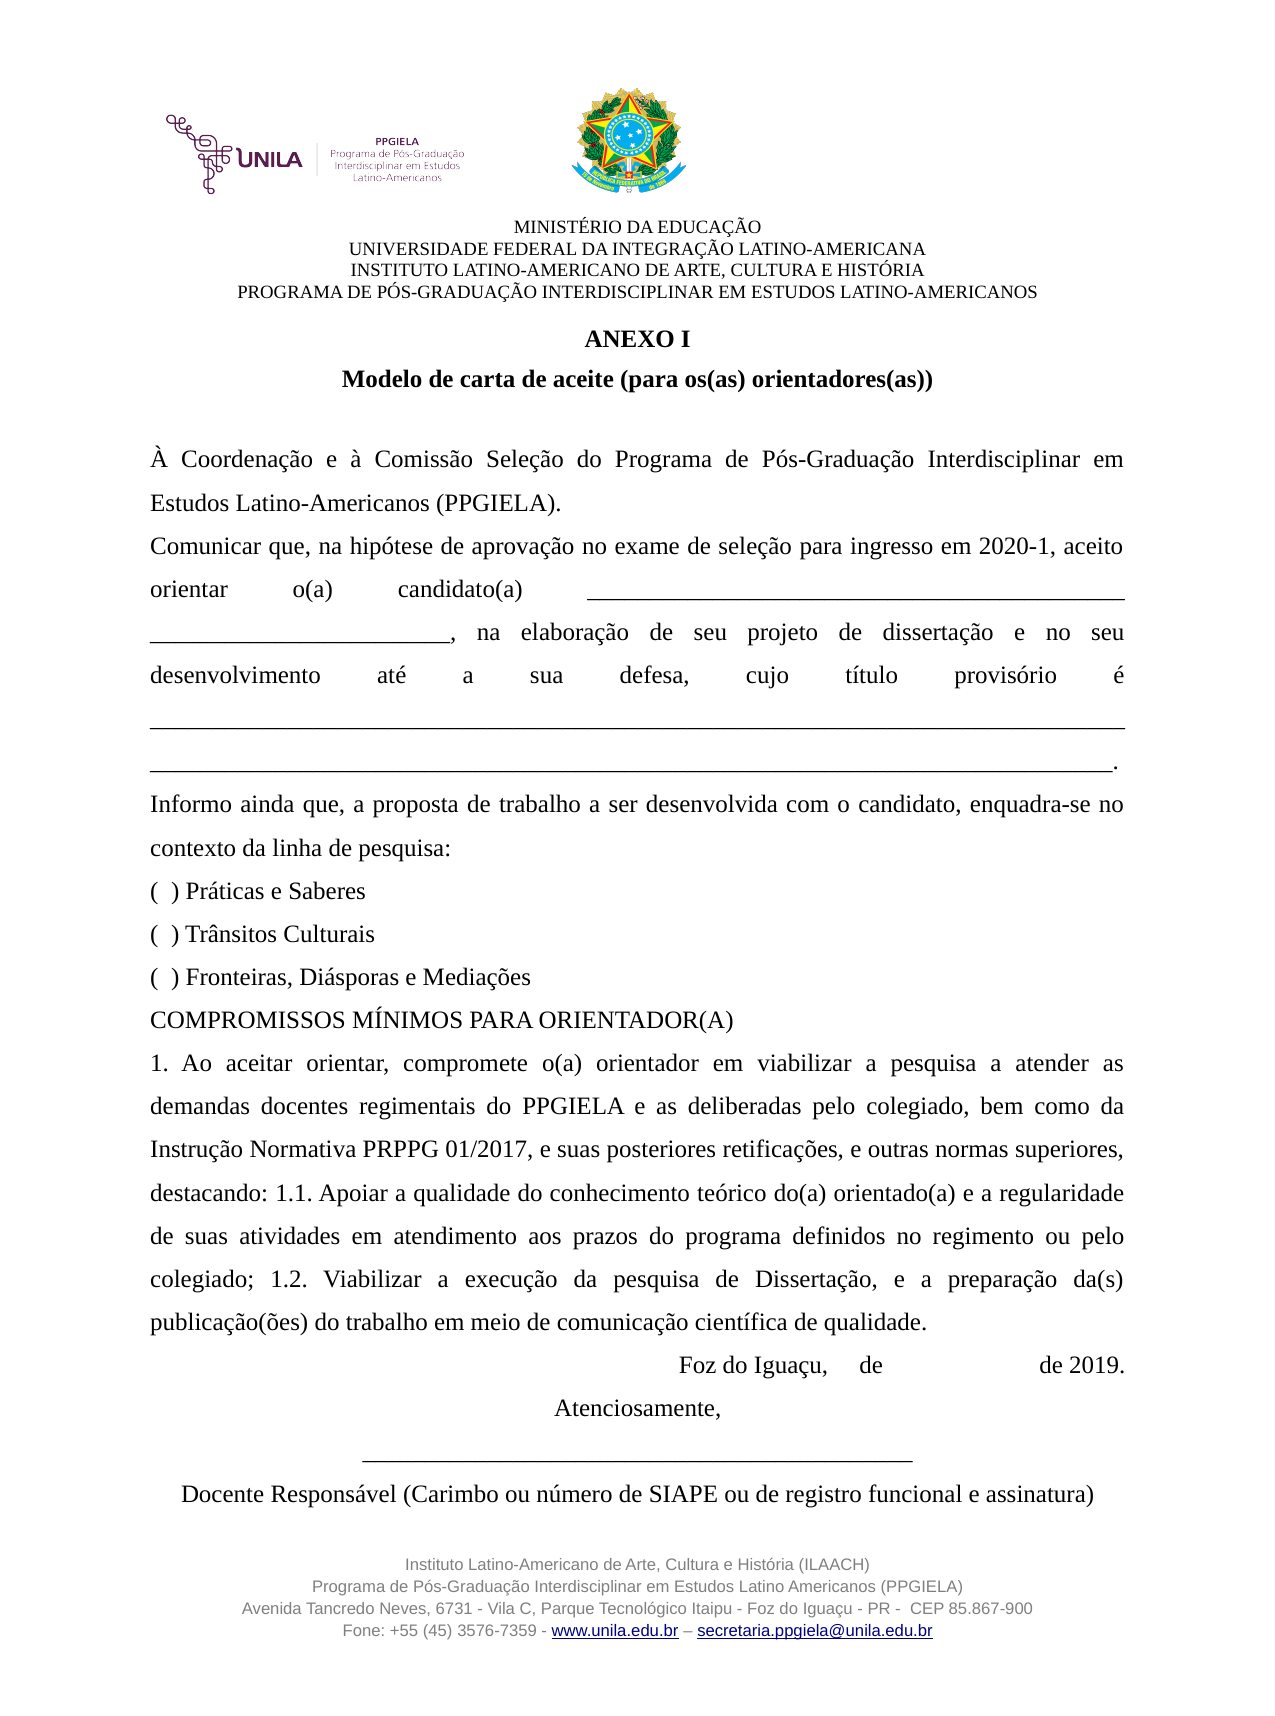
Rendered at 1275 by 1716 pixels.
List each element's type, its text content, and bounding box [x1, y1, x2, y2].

text ANEXO I Modelo de carta de aceite (para os(as) orientadores(as)) [150, 324, 1125, 393]
text COMPROMISSOS MÍNIMOS PARA ORIENTADOR(A) [150, 1005, 1125, 1034]
text ( ) Fronteiras, Diásporas e Mediações [150, 962, 1125, 991]
text Informo ainda que, a proposta de trabalho a ser desenvolvida com o candidato, enquadra-se no contexto da linha de pesquisa: [150, 789, 1125, 861]
text À Coordenação e à Comissão Seleção do Programa de Pós-Graduação Interdisciplinar em Estudos Latino-Americanos (PPGIELA). [150, 444, 1125, 516]
text Docente Responsável (Carimbo ou número de SIAPE ou de registro funcional e assinatura) [150, 1479, 1125, 1508]
text ____________________________________________ [150, 1436, 1125, 1465]
text Comunicar que, na hipótese de aprovação no exame de seleção para ingresso em 2020-1, aceito orientar o(a) candidato(a) ___________________________________________ ________________________, na elaboração de seu projeto de dissertação e no seu desenvolvimento até a sua defesa, cujo título provisório é ______________________________________________________________________________ [150, 531, 1125, 728]
text Foz do Iguaçu, de de 2019. [150, 1350, 1125, 1379]
text _____________________________________________________________________________. [150, 729, 1125, 775]
picture [571, 88, 687, 193]
text ( ) Práticas e Saberes [150, 876, 1125, 904]
text 1. Ao aceitar orientar, compromete o(a) orientador em viabilizar a pesquisa a atender as demandas docentes regimentais do PPGIELA e as deliberadas pelo colegiado, bem como da Instrução Normativa PRPPG 01/2017, e suas posteriores retificações, e outras normas superiores, destacando: 1.1. Apoiar a qualidade do conhecimento teórico do(a) orientado(a) e a regularidade de suas atividades em atendimento aos prazos do programa definidos no regimento ou pelo colegiado; 1.2. Viabilizar a execução da pesquisa de Dissertação, e a preparação da(s) publicação(ões) do trabalho em meio de comunicação científica de qualidade. [150, 1048, 1125, 1336]
text Atenciosamente, [150, 1393, 1125, 1422]
text ( ) Trânsitos Culturais [150, 919, 1125, 948]
picture [152, 101, 478, 207]
picture [591, 172, 613, 190]
